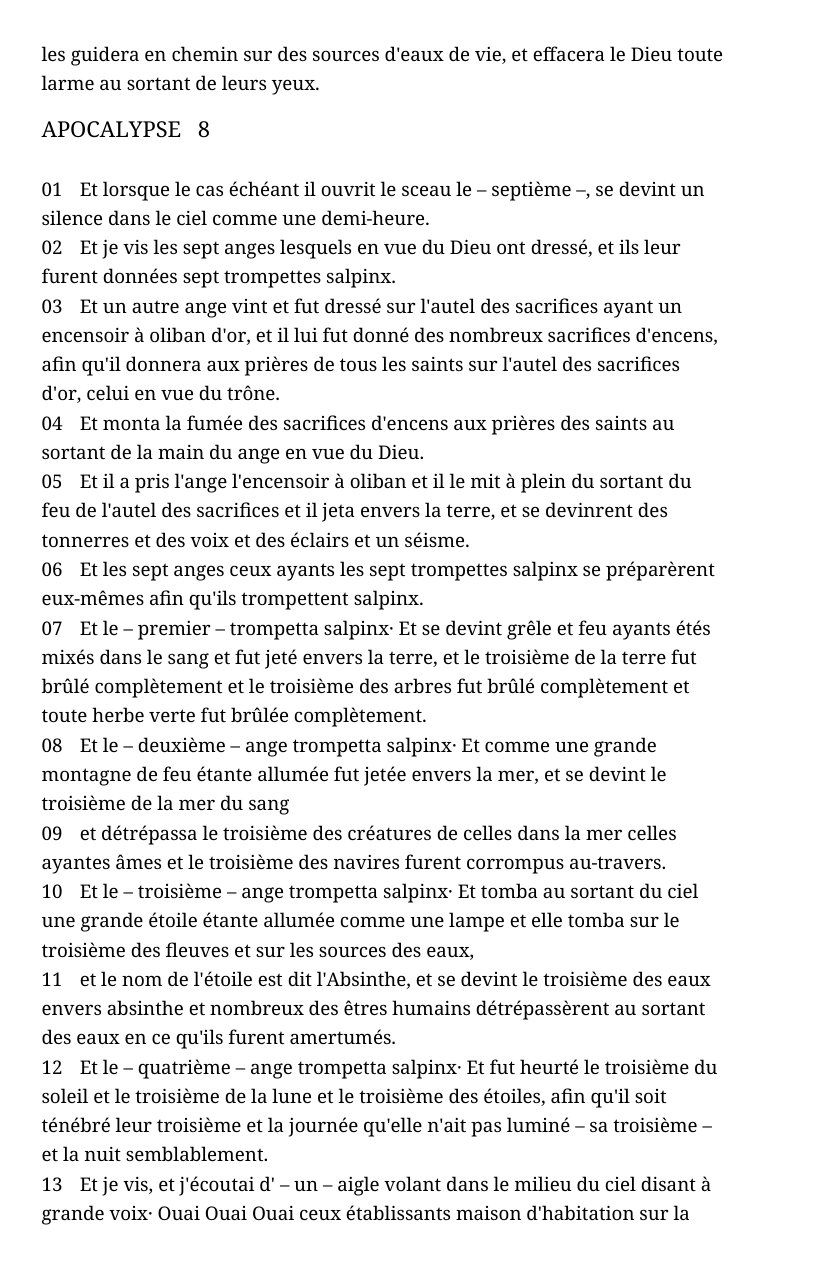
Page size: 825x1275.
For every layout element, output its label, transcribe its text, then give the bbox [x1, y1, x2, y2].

text les guidera en chemin sur des sources d'eaux de vie, et effacera le Dieu toute larme au sortant de leurs yeux. [41, 41, 724, 96]
text APOCALYPSE 8 [41, 114, 724, 144]
text 01 Et lorsque le cas échéant il ouvrit le sceau le – septième –, se devint un silence dans le ciel comme une demi-heure. 02 Et je vis les sept anges lesquels en vue du Dieu ont dressé, et ils leur furent données sept trompettes salpinx. 03 Et un autre ange vint et fut dressé sur l'autel des sacrifices ayant un encensoir à oliban d'or, et il lui fut donné des nombreux sacrifices d'encens, afin qu'il donnera aux prières de tous les saints sur l'autel des sacrifices d'or, celui en vue du trône. 04 Et monta la fumée des sacrifices d'encens aux prières des saints au sortant de la main du ange en vue du Dieu. 05 Et il a pris l'ange l'encensoir à oliban et il le mit à plein du sortant du feu de l'autel des sacrifices et il jeta envers la terre, et se devinrent des tonnerres et des voix et des éclairs et un séisme. 06 Et les sept anges ceux ayants les sept trompettes salpinx se préparèrent eux-mêmes afin qu'ils trompettent salpinx. 07 Et le – premier – trompetta salpinx· Et se devint grêle et feu ayants étés mixés dans le sang et fut jeté envers la terre, et le troisième de la terre fut brûlé complètement et le troisième des arbres fut brûlé complètement et toute herbe verte fut brûlée complètement. 08 Et le – deuxième – ange trompetta salpinx· Et comme une grande montagne de feu étante allumée fut jetée envers la mer, et se devint le troisième de la mer du sang 09 et détrépassa le troisième des créatures de celles dans la mer celles ayantes âmes et le troisième des navires furent corrompus au-travers. 10 Et le – troisième – ange trompetta salpinx· Et tomba au sortant du ciel une grande étoile étante allumée comme une lampe et elle tomba sur le troisième des fleuves et sur les sources des eaux, 11 et le nom de l'étoile est dit l'Absinthe, et se devint le troisième des eaux envers absinthe et nombreux des êtres humains détrépassèrent au sortant des eaux en ce qu'ils furent amertumés. 12 Et le – quatrième – ange trompetta salpinx· Et fut heurté le troisième du soleil et le troisième de la lune et le troisième des étoiles, afin qu'il soit ténébré leur troisième et la journée qu'elle n'ait pas luminé – sa troisième – et la nuit semblablement. 13 Et je vis, et j'écoutai d' – un – aigle volant dans le milieu du ciel disant à grande voix· Ouai Ouai Ouai ceux établissants maison d'habitation sur la [41, 149, 724, 1226]
